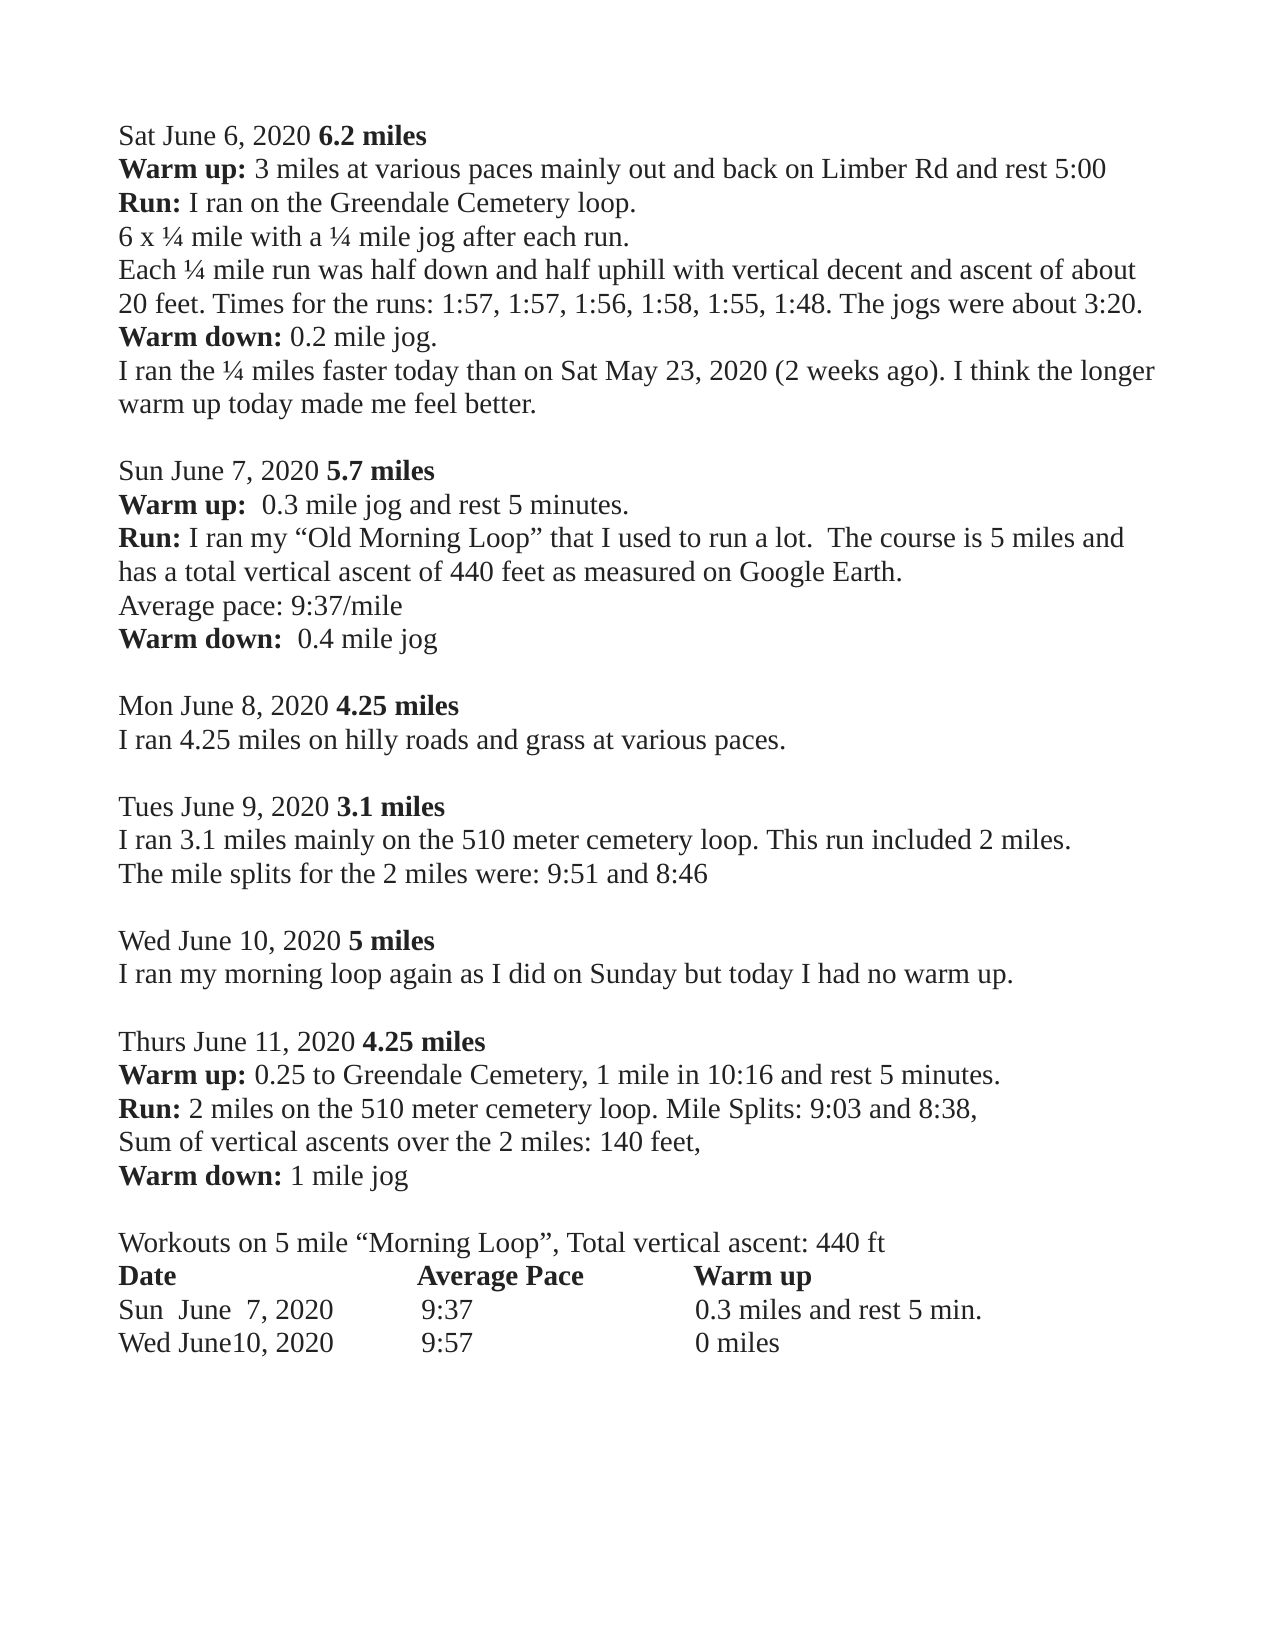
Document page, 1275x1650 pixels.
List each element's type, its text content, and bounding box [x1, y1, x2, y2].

text Average pace: 9:37/mile [118, 588, 1161, 621]
text Warm up: 3 miles at various paces mainly out and back on Limber Rd and rest 5:00 [118, 152, 1161, 185]
text Run: I ran my “Old Morning Loop” that I used to run a lot. The course is 5 miles and has a total vertical ascent of 440 feet as measured on Google Earth. [118, 521, 1161, 588]
text Mon June 8, 2020 4.25 miles [118, 688, 1161, 722]
text Tues June 9, 2020 3.1 miles [118, 789, 1161, 822]
text Run: I ran on the Greendale Cemetery loop. [118, 185, 1161, 219]
text I ran 4.25 miles on hilly roads and grass at various paces. [118, 722, 1161, 755]
text Sun June 7, 2020 5.7 miles [118, 453, 1161, 487]
text Workouts on 5 mile “Morning Loop”, Total vertical ascent: 440 ft [118, 1225, 1161, 1258]
text Warm down: 0.4 mile jog [118, 621, 1161, 655]
text Warm down: 1 mile jog [118, 1158, 1161, 1191]
text Sun June 7, 2020 9:37 0.3 miles and rest 5 min. [118, 1292, 1161, 1326]
text Run: 2 miles on the 510 meter cemetery loop. Mile Splits: 9:03 and 8:38, [118, 1091, 1161, 1124]
text Sat June 6, 2020 6.2 miles [118, 118, 1161, 152]
text Warm up: 0.3 mile jog and rest 5 minutes. [118, 487, 1161, 521]
text Wed June 10, 2020 5 miles [118, 923, 1161, 957]
text I ran the ¼ miles faster today than on Sat May 23, 2020 (2 weeks ago). I think the longer warm up today made me feel better. [118, 353, 1161, 420]
text Thurs June 11, 2020 4.25 miles [118, 1024, 1161, 1057]
text Date Average Pace Warm up [118, 1258, 1161, 1292]
text Each ¼ mile run was half down and half uphill with vertical decent and ascent of about 20 feet. Times for the runs: 1:57, 1:57, 1:56, 1:58, 1:55, 1:48. The jogs were about 3:20. [118, 252, 1161, 319]
text 6 x ¼ mile with a ¼ mile jog after each run. [118, 219, 1161, 252]
text The mile splits for the 2 miles were: 9:51 and 8:46 [118, 856, 1161, 889]
text Warm down: 0.2 mile jog. [118, 319, 1161, 353]
text Sum of vertical ascents over the 2 miles: 140 feet, [118, 1124, 1161, 1158]
text Warm up: 0.25 to Greendale Cemetery, 1 mile in 10:16 and rest 5 minutes. [118, 1057, 1161, 1091]
text I ran 3.1 miles mainly on the 510 meter cemetery loop. This run included 2 miles. [118, 822, 1161, 856]
text Wed June10, 2020 9:57 0 miles [118, 1326, 1161, 1359]
text I ran my morning loop again as I did on Sunday but today I had no warm up. [118, 957, 1161, 990]
